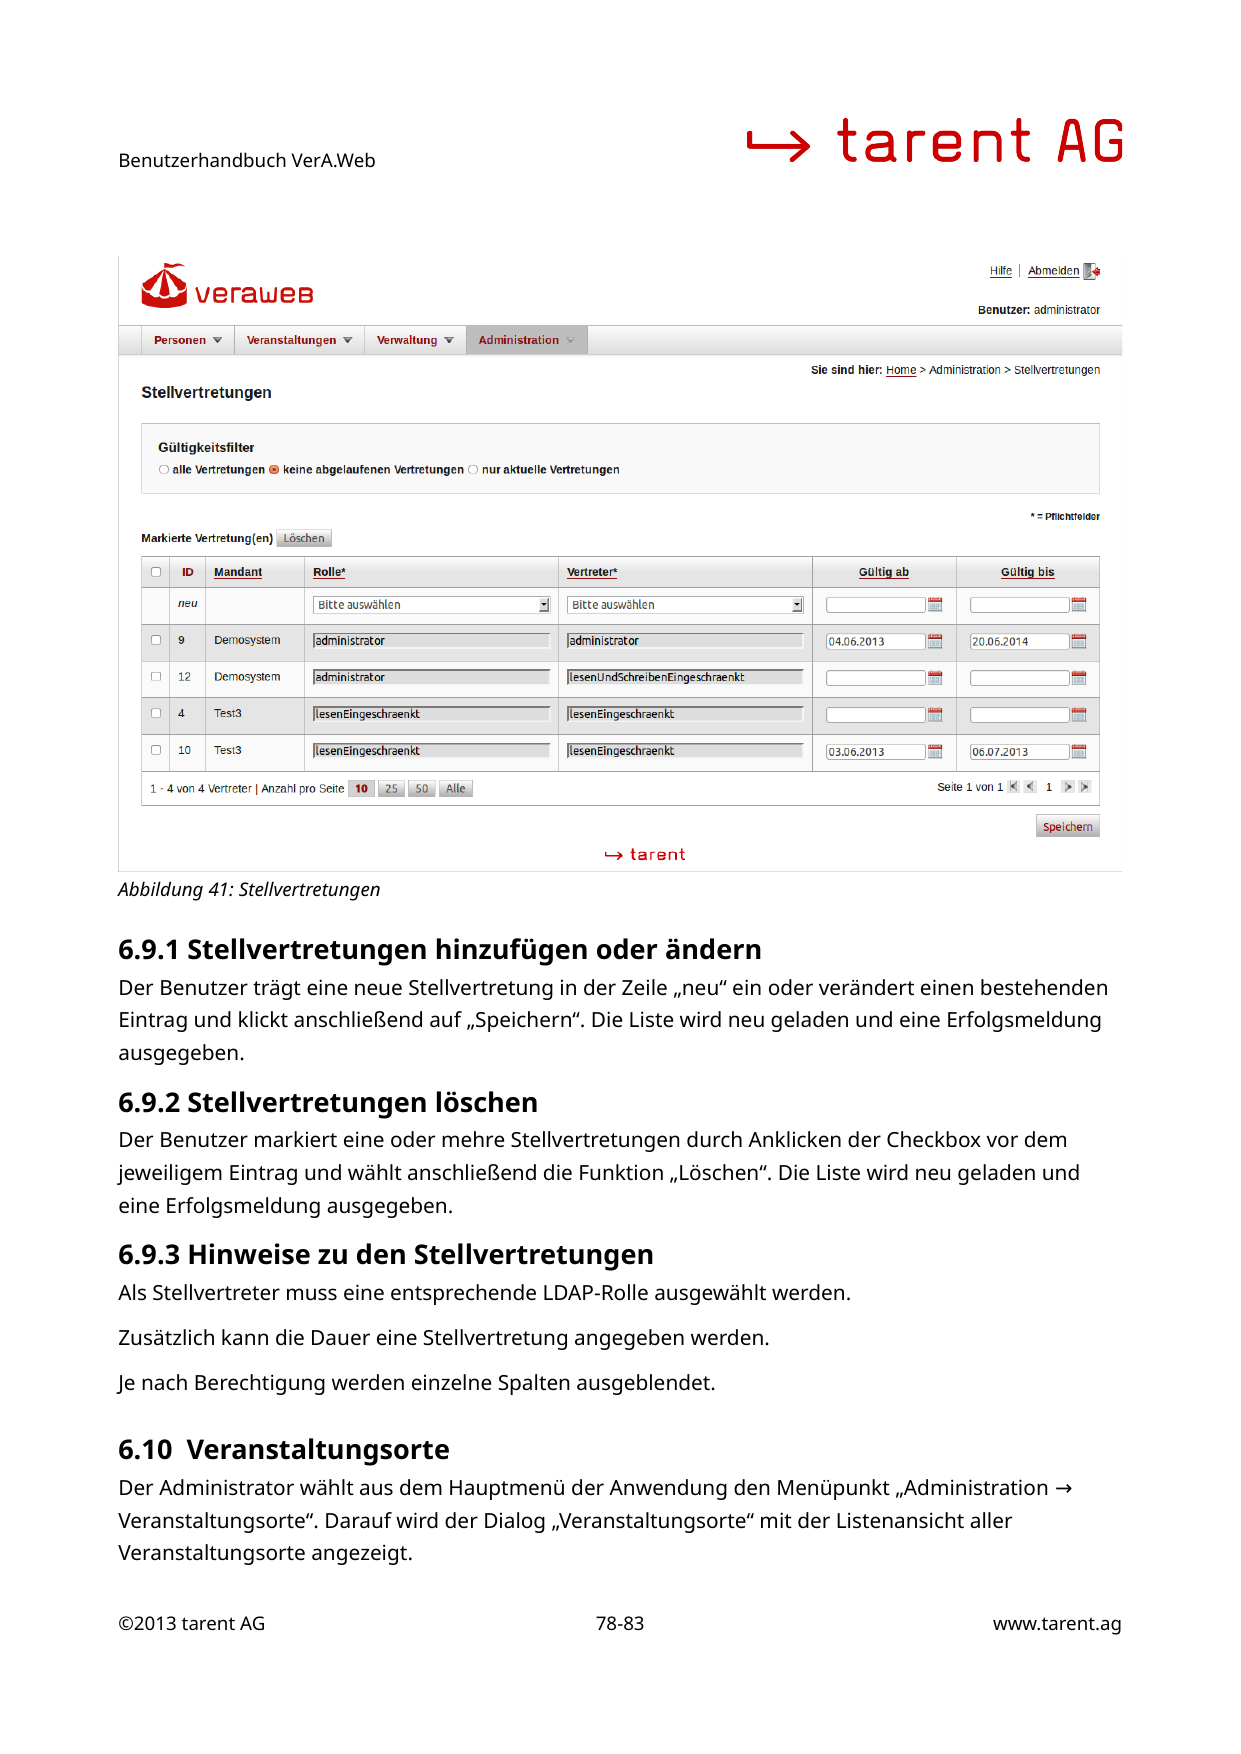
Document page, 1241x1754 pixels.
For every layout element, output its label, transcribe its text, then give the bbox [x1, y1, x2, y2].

picture [118, 256, 1123, 872]
subtitle Veranstaltungsorte [118, 1431, 1122, 1468]
subtitle Stellvertretungen löschen [118, 1083, 1122, 1120]
text Der Administrator wählt aus dem Hauptmenü der Anwendung den Menüpunkt „Administration → Veranstaltungsorte“. Darauf wird der Dialog „Veranstaltungsorte“ mit der Listenansicht aller Veranstaltungsorte angezeigt. [118, 1473, 1122, 1567]
text Der Benutzer trägt eine neue Stellvertretung in der Zeile „neu“ ein oder verändert einen bestehenden Eintrag und klickt anschließend auf „Speichern“. Die Liste wird neu geladen und eine Erfolgsmeldung ausgegeben. [118, 973, 1122, 1067]
subtitle [118, 232, 1122, 256]
text Der Benutzer markiert eine oder mehre Stellvertretungen durch Anklicken der Checkbox vor dem jeweiligem Eintrag und wählt anschließend die Funktion „Löschen“. Die Liste wird neu geladen und eine Erfolgsmeldung ausgegeben. [118, 1126, 1122, 1219]
text Zusätzlich kann die Dauer eine Stellvertretung angegeben werden. [118, 1323, 1122, 1352]
text Abbildung 41: Stellvertretungen [118, 872, 1122, 901]
subtitle Stellvertretungen hinzufügen oder ändern [118, 901, 1122, 967]
subtitle Hinweise zu den Stellvertretungen [118, 1236, 1122, 1273]
picture [747, 118, 1123, 162]
text Je nach Berechtigung werden einzelne Spalten ausgeblendet. [118, 1368, 1122, 1397]
text Als Stellvertreter muss eine entsprechende LDAP-Rolle ausgewählt werden. [118, 1278, 1122, 1307]
